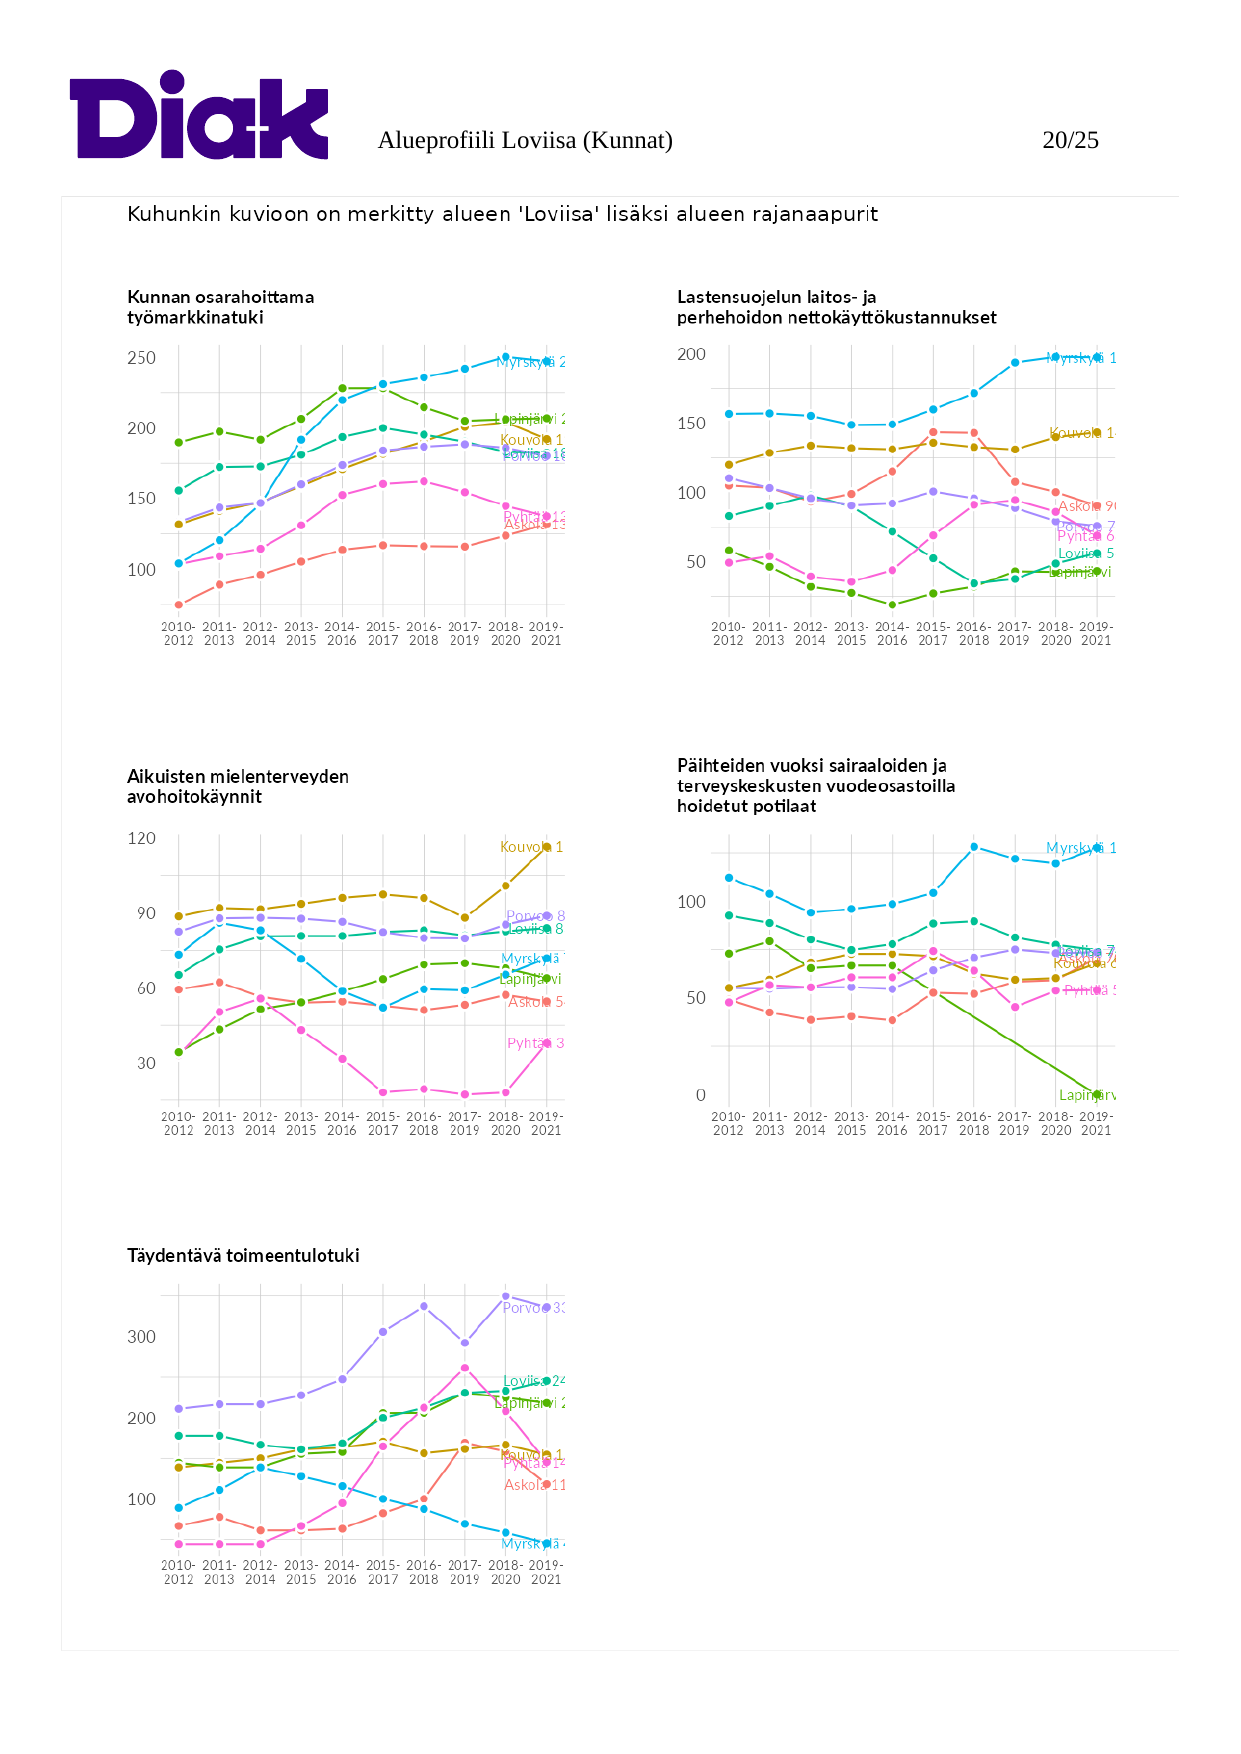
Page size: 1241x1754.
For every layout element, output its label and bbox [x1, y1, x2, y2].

picture [61, 196, 1179, 1651]
